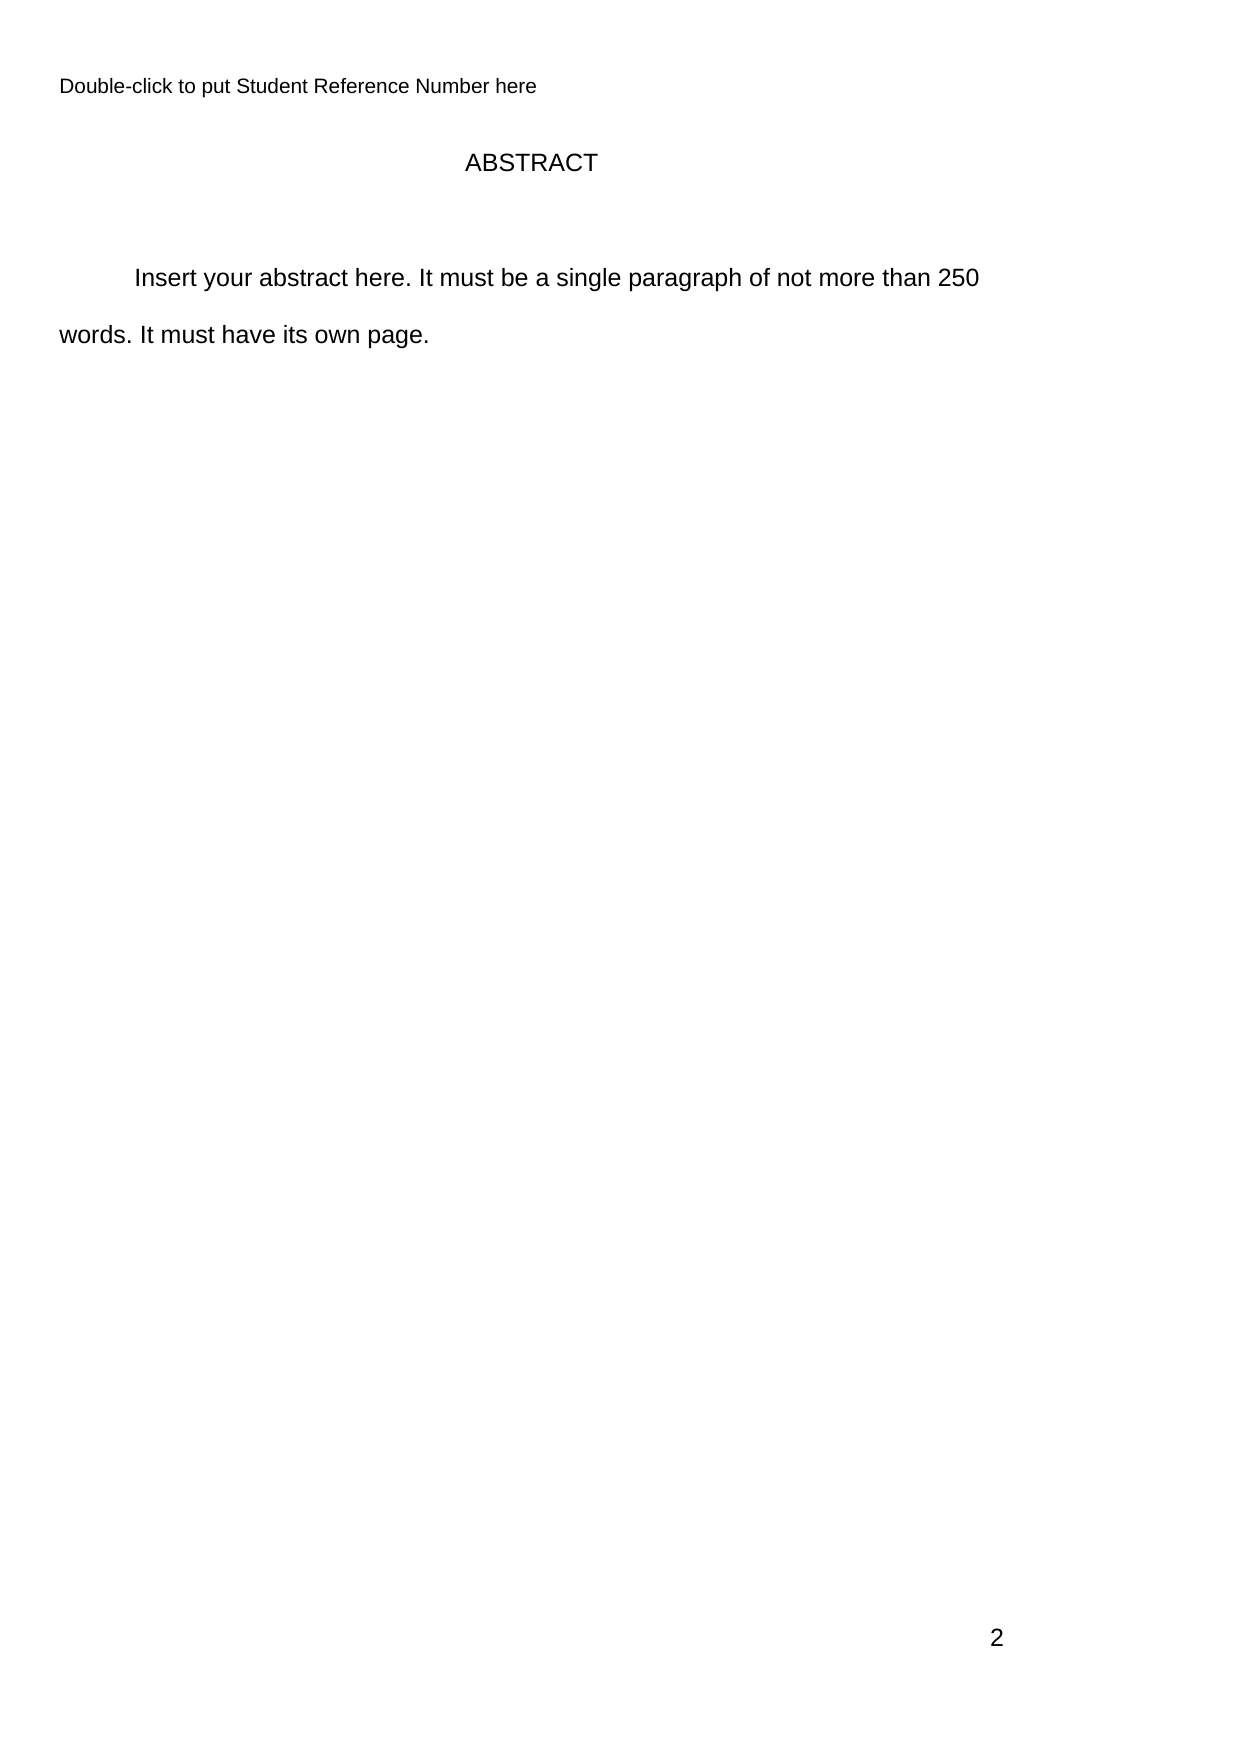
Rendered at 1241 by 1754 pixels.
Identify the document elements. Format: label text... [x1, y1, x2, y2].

text Insert your abstract here. It must be a single paragraph of not more than 250 words. It must have its own page. [59, 263, 1004, 349]
text ABSTRACT [59, 148, 1004, 176]
